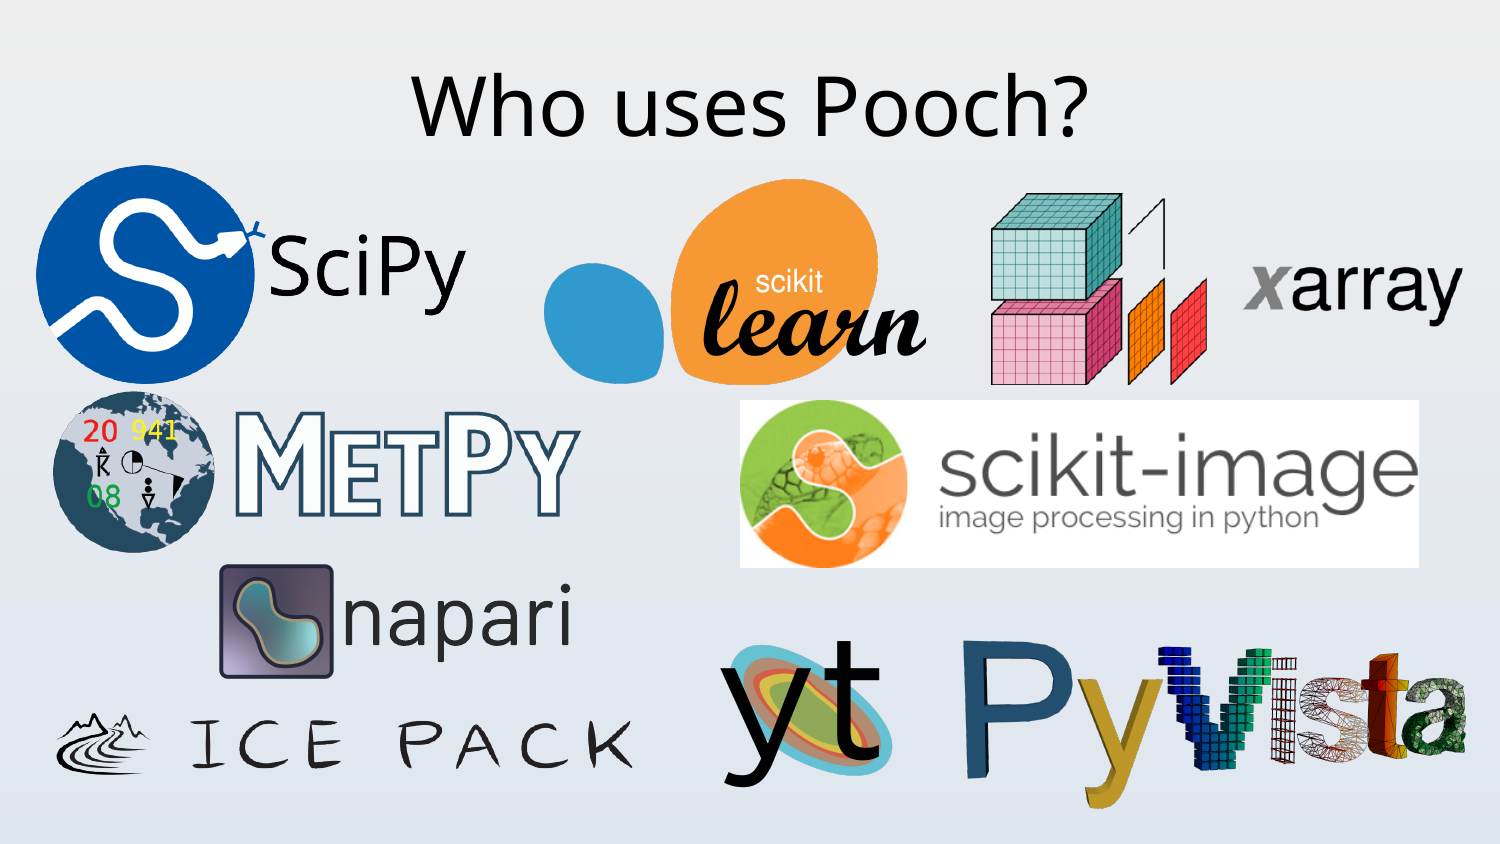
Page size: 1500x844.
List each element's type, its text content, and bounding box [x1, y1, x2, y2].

picture [740, 400, 1419, 568]
picture [718, 637, 896, 791]
picture [35, 165, 926, 559]
picture [36, 707, 649, 782]
picture [216, 562, 571, 682]
picture [991, 193, 1500, 385]
title Who uses Pooch? [75, 33, 1425, 175]
picture [952, 620, 1475, 817]
